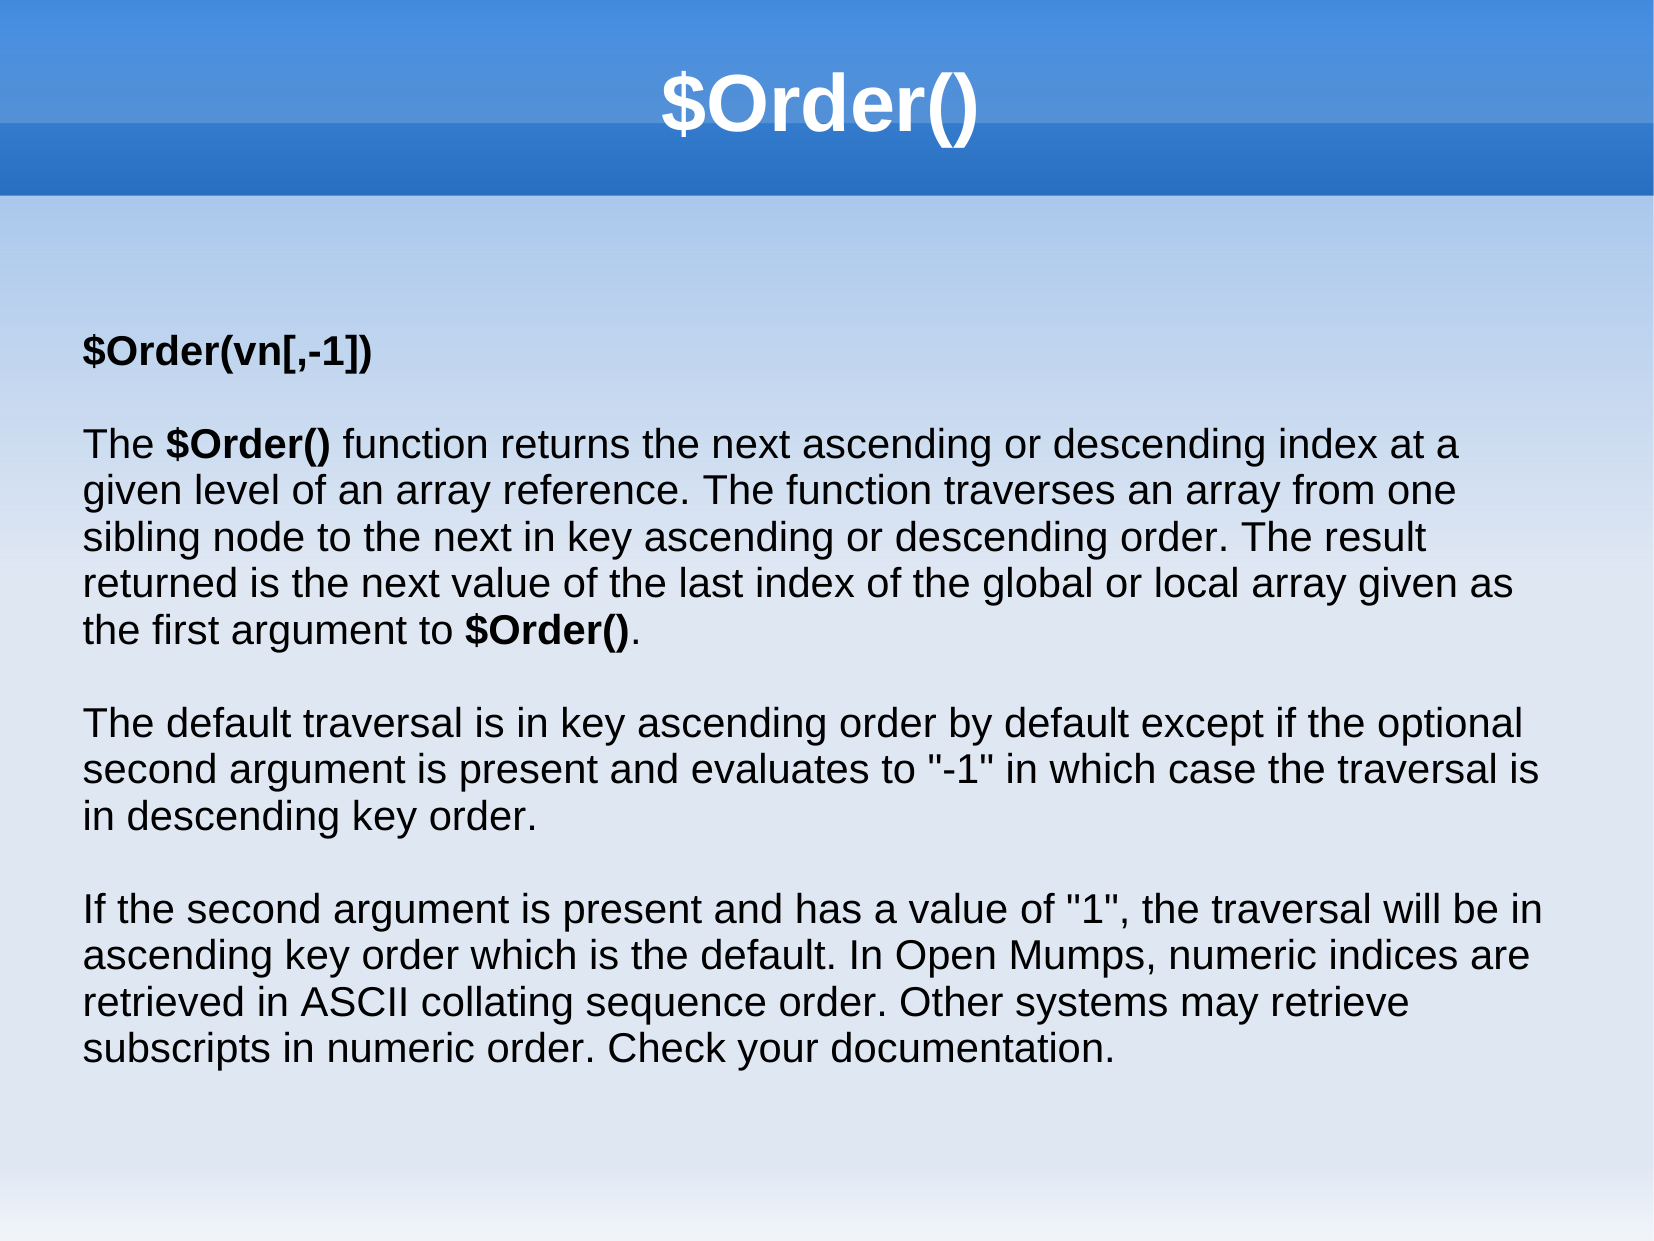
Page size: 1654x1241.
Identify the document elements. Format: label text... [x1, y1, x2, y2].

title $Order() [76, 0, 1565, 208]
picture [0, 0, 1654, 1241]
subtitle $Order(vn[,-1]) The $Order() function returns the next ascending or descending index at a given level of an array reference. The function traverses an array from one sibling node to the next in key ascending or descending order. The result returned is the next value of the last index of the global or local array given as the first argument to $Order(). The default traversal is in key ascending order by default except if the optional second argument is present and evaluates to "-1" in which case the traversal is in descending key order. If the second argument is present and has a value of "1", the traversal will be in ascending key order which is the default. In Open Mumps, numeric indices are retrieved in ASCII collating sequence order. Other systems may retrieve subscripts in numeric order. Check your documentation. [82, 290, 1571, 1109]
